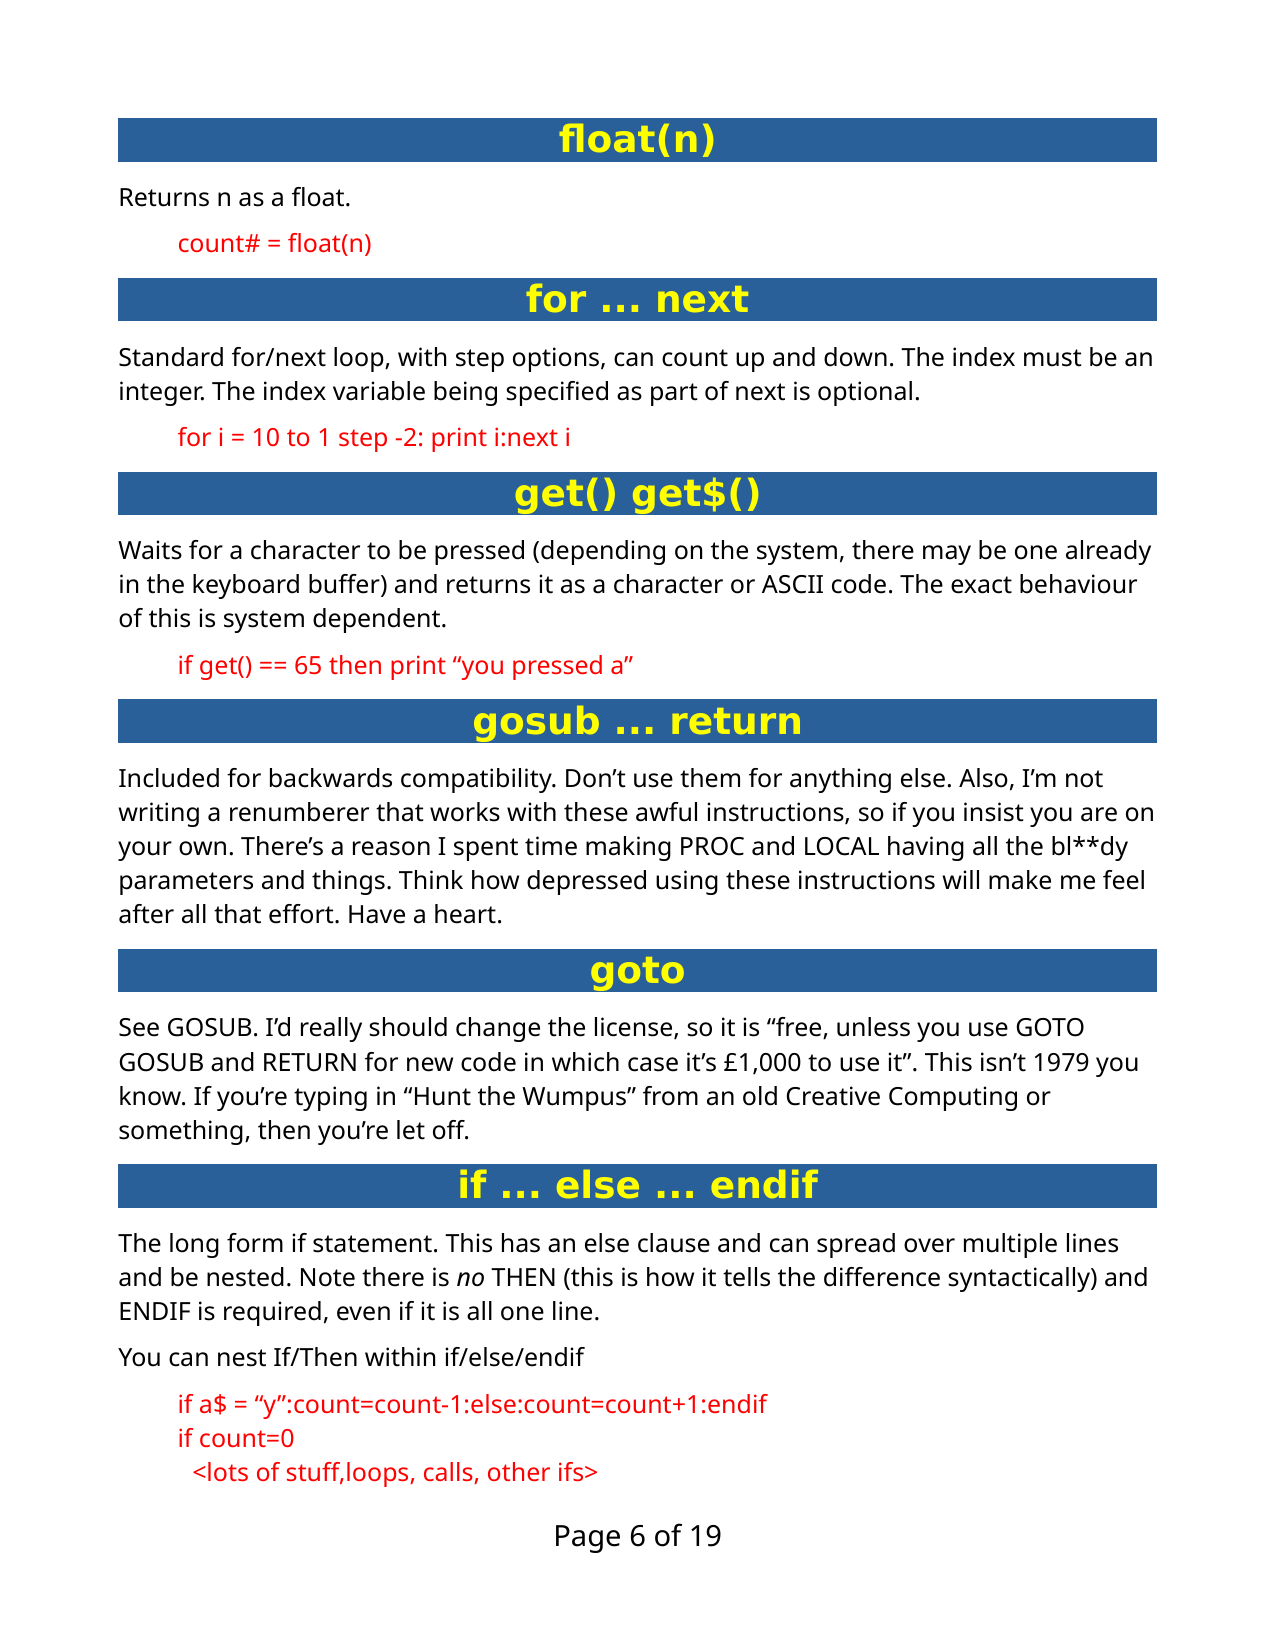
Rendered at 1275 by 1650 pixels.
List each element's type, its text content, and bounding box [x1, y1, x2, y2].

text for i = 10 to 1 step -2: print i:next i [177, 420, 1157, 454]
text if count=0 [177, 1421, 1157, 1455]
text See GOSUB. I’d really should change the license, so it is “free, unless you use GOTO GOSUB and RETURN for new code in which case it’s £1,000 to use it”. This isn’t 1979 you know. If you’re typing in “Hunt the Wumpus” from an old Creative Computing or something, then you’re let off. [118, 1010, 1157, 1146]
text Waits for a character to be pressed (depending on the system, there may be one already in the keyboard buffer) and returns it as a character or ASCII code. The exact behaviour of this is system dependent. [118, 533, 1157, 635]
text The long form if statement. This has an else clause and can spread over multiple lines and be nested. Note there is no THEN (this is how it tells the difference syntactically) and ENDIF is required, even if it is all one line. [118, 1225, 1157, 1328]
text <lots of stuff,loops, calls, other ifs> [177, 1455, 1157, 1489]
subtitle goto [118, 949, 1157, 992]
subtitle gosub ... return [118, 699, 1157, 743]
text if a$ = “y”:count=count-1:else:count=count+1:endif [177, 1387, 1157, 1421]
subtitle float(n) [118, 118, 1157, 162]
text count# = float(n) [177, 226, 1157, 260]
text Standard for/next loop, with step options, can count up and down. The index must be an integer. The index variable being specified as part of next is optional. [118, 339, 1157, 407]
text You can nest If/Then within if/else/endif [118, 1340, 1157, 1374]
text Included for backwards compatibility. Don’t use them for anything else. Also, I’m not writing a renumberer that works with these awful instructions, so if you insist you are on your own. There’s a reason I spent time making PROC and LOCAL having all the bl**dy parameters and things. Think how depressed using these instructions will make me feel after all that effort. Have a heart. [118, 761, 1157, 931]
subtitle if ... else ... endif [118, 1164, 1157, 1208]
subtitle get() get$() [118, 472, 1157, 515]
text Returns n as a float. [118, 179, 1157, 213]
subtitle for ... next [118, 278, 1157, 321]
text if get() == 65 then print “you pressed a” [177, 648, 1157, 682]
